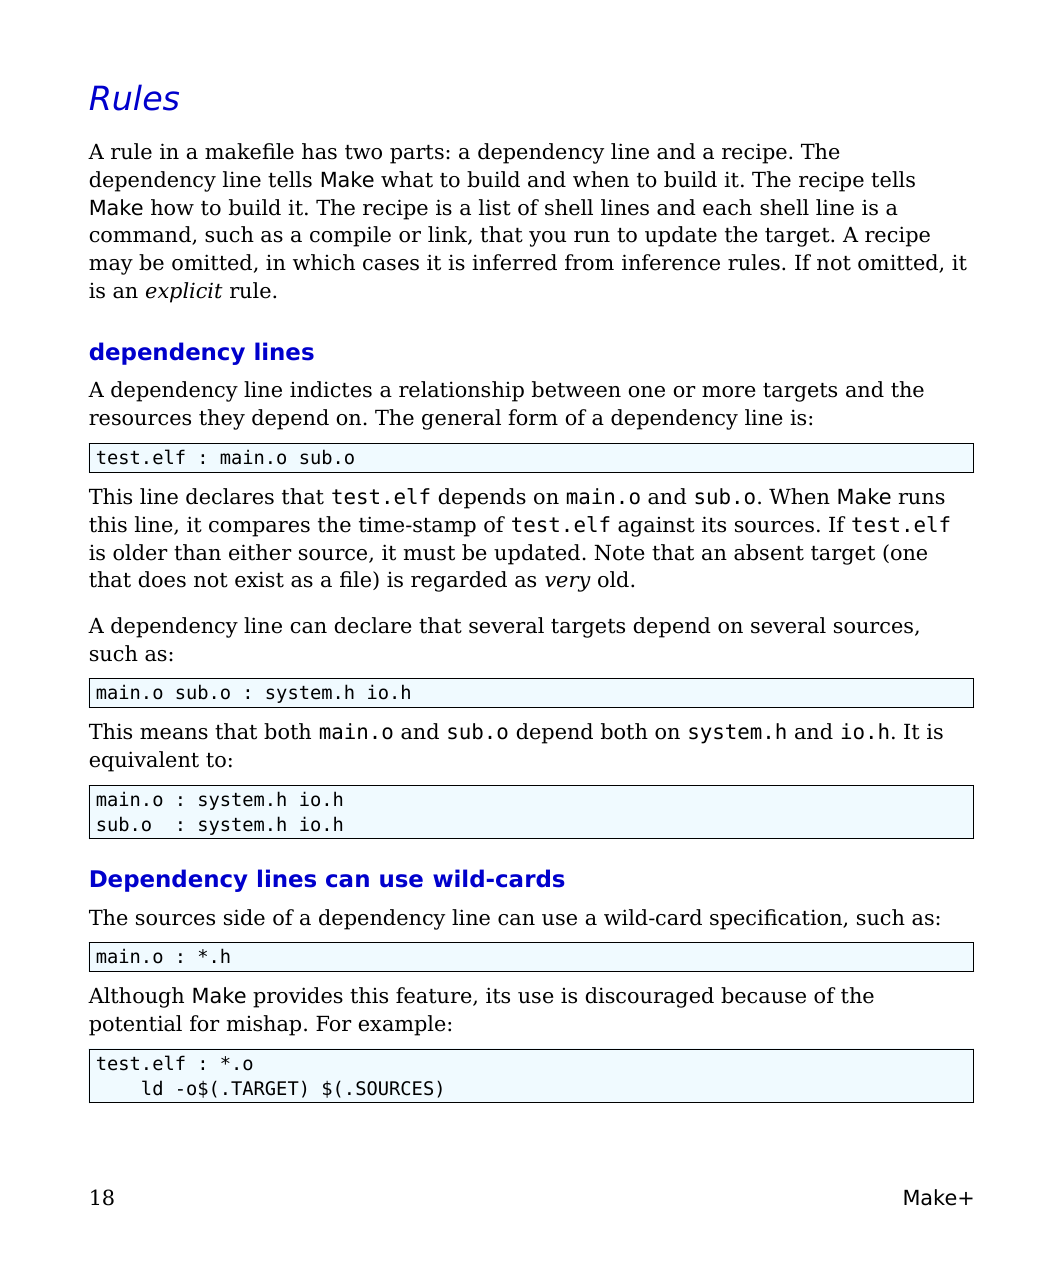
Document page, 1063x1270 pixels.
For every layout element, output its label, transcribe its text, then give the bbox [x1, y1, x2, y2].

text The sources side of a dependency line can use a wild-card specification, such as: [88, 906, 974, 930]
subtitle Rules [88, 80, 974, 119]
text test.elf : *.o [90, 1050, 973, 1074]
subtitle dependency lines [88, 339, 974, 366]
text sub.o : system.h io.h [90, 810, 973, 838]
text This line declares that test.elf depends on main.o and sub.o. When Make runs this line, it compares the time-stamp of test.elf against its sources. If test.elf is older than either source, it must be updated. Note that an absent target (one that does not exist as a file) is regarded as very old. [88, 485, 974, 593]
text ld -o$(.TARGET) $(.SOURCES) [90, 1074, 973, 1102]
text A dependency line can declare that several targets depend on several sources, such as: [88, 614, 974, 666]
text A rule in a makefile has two parts: a dependency line and a recipe. The dependency line tells Make what to build and when to build it. The recipe tells Make how to build it. The recipe is a list of shell lines and each shell line is a command, such as a compile or link, that you run to update the target. A recipe may be omitted, in which cases it is inferred from inference rules. If not omitted, it is an explicit rule. [88, 140, 974, 303]
text A dependency line indictes a relationship between one or more targets and the resources they depend on. The general form of a dependency line is: [88, 378, 974, 431]
text This means that both main.o and sub.o depend both on system.h and io.h. It is equivalent to: [88, 720, 974, 772]
text test.elf : main.o sub.o [90, 444, 973, 472]
text main.o : *.h [90, 943, 973, 971]
text main.o : system.h io.h [90, 786, 973, 810]
subtitle Dependency lines can use wild-cards [88, 866, 974, 893]
text Although Make provides this feature, its use is discouraged because of the potential for mishap. For example: [88, 984, 974, 1036]
text main.o sub.o : system.h io.h [90, 679, 973, 707]
